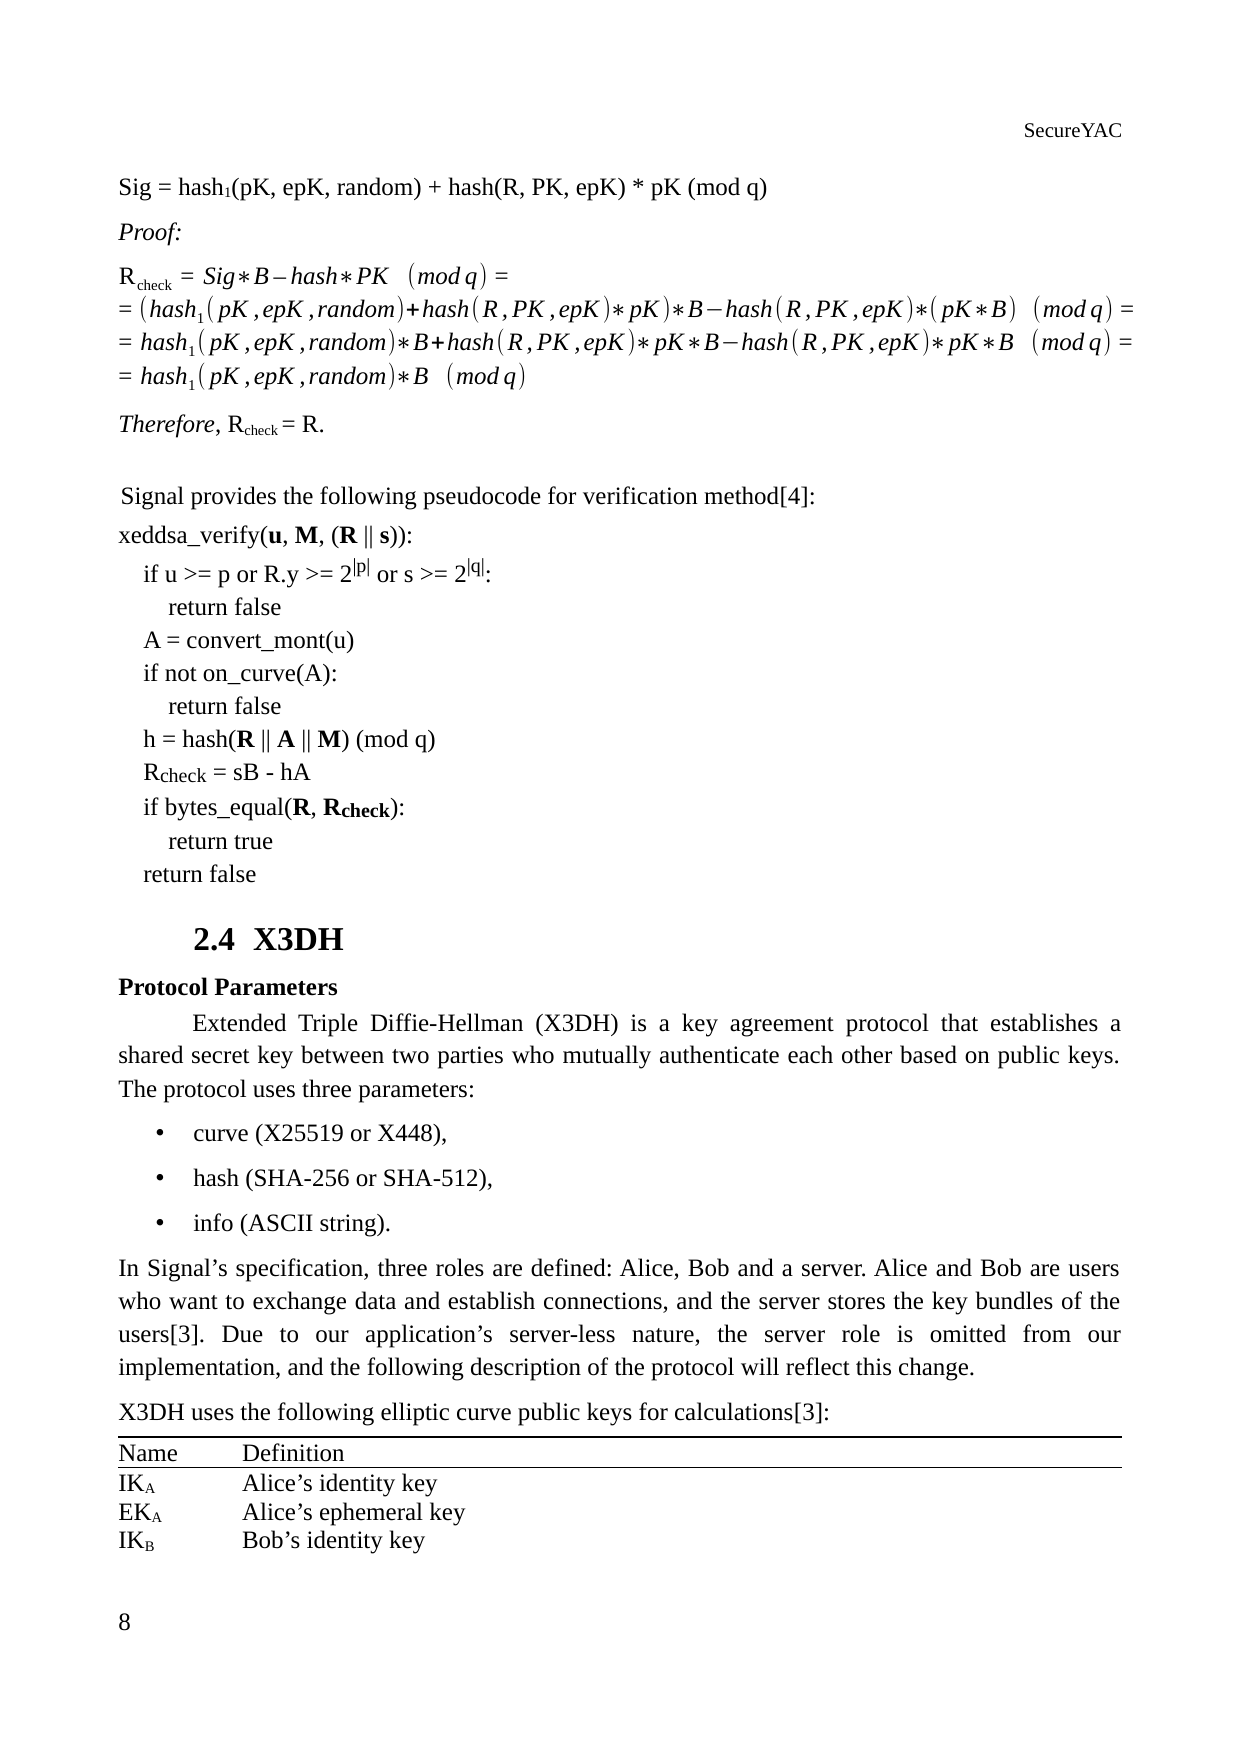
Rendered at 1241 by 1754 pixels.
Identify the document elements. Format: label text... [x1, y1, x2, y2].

table_cell EKA [118, 1497, 242, 1526]
table_cell Bob’s identity key [242, 1526, 1122, 1554]
text xeddsa_verify(u, M, (R || s)): if u >= p or R.y >= 2|p| or s >= 2|q|: return false A = convert_mont(u) if not on_curve(A): return false h = hash(R || A || M) (mod q) Rcheck = sB - hA if bytes_equal(R, Rcheck): return true return false [118, 520, 1122, 888]
subtitle Protocol Parameters [118, 972, 1122, 1001]
list curve (X25519 or X448), [156, 1118, 1122, 1147]
text Signal provides the following pseudocode for verification method[4]: [118, 481, 1122, 510]
text In Signal’s specification, three roles are defined: Alice, Bob and a server. Alice and Bob are users who want to exchange data and establish connections, and the server stores the key bundles of the users[3]. Due to our application’s server-less nature, the server role is omitted from our implementation, and the following description of the protocol will reflect this change. [118, 1253, 1122, 1381]
table_cell IKB [118, 1526, 242, 1554]
text X3DH uses the following elliptic curve public keys for calculations[3]: [118, 1397, 1122, 1426]
table_cell Alice’s ephemeral key [242, 1497, 1122, 1526]
text Sig = hash1(pK, epK, random) + hash(R, PK, epK) * pK (mod q) [118, 172, 1122, 200]
list info (ASCII string). [156, 1208, 1122, 1237]
list hash (SHA-256 or SHA-512), [156, 1163, 1122, 1192]
table_header Definition [242, 1438, 1122, 1466]
text Proof: [118, 217, 1122, 245]
text Extended Triple Diffie-Hellman (X3DH) is a key agreement protocol that establishes a shared secret key between two parties who mutually authenticate each other based on public keys. The protocol uses three parameters: [118, 1008, 1122, 1102]
table_cell IKA [118, 1468, 242, 1497]
text Therefore, Rcheck = R. [118, 409, 1122, 438]
table_header Name [118, 1438, 242, 1466]
subtitle X3DH [193, 919, 1122, 957]
table_cell Alice’s identity key [242, 1468, 1122, 1497]
